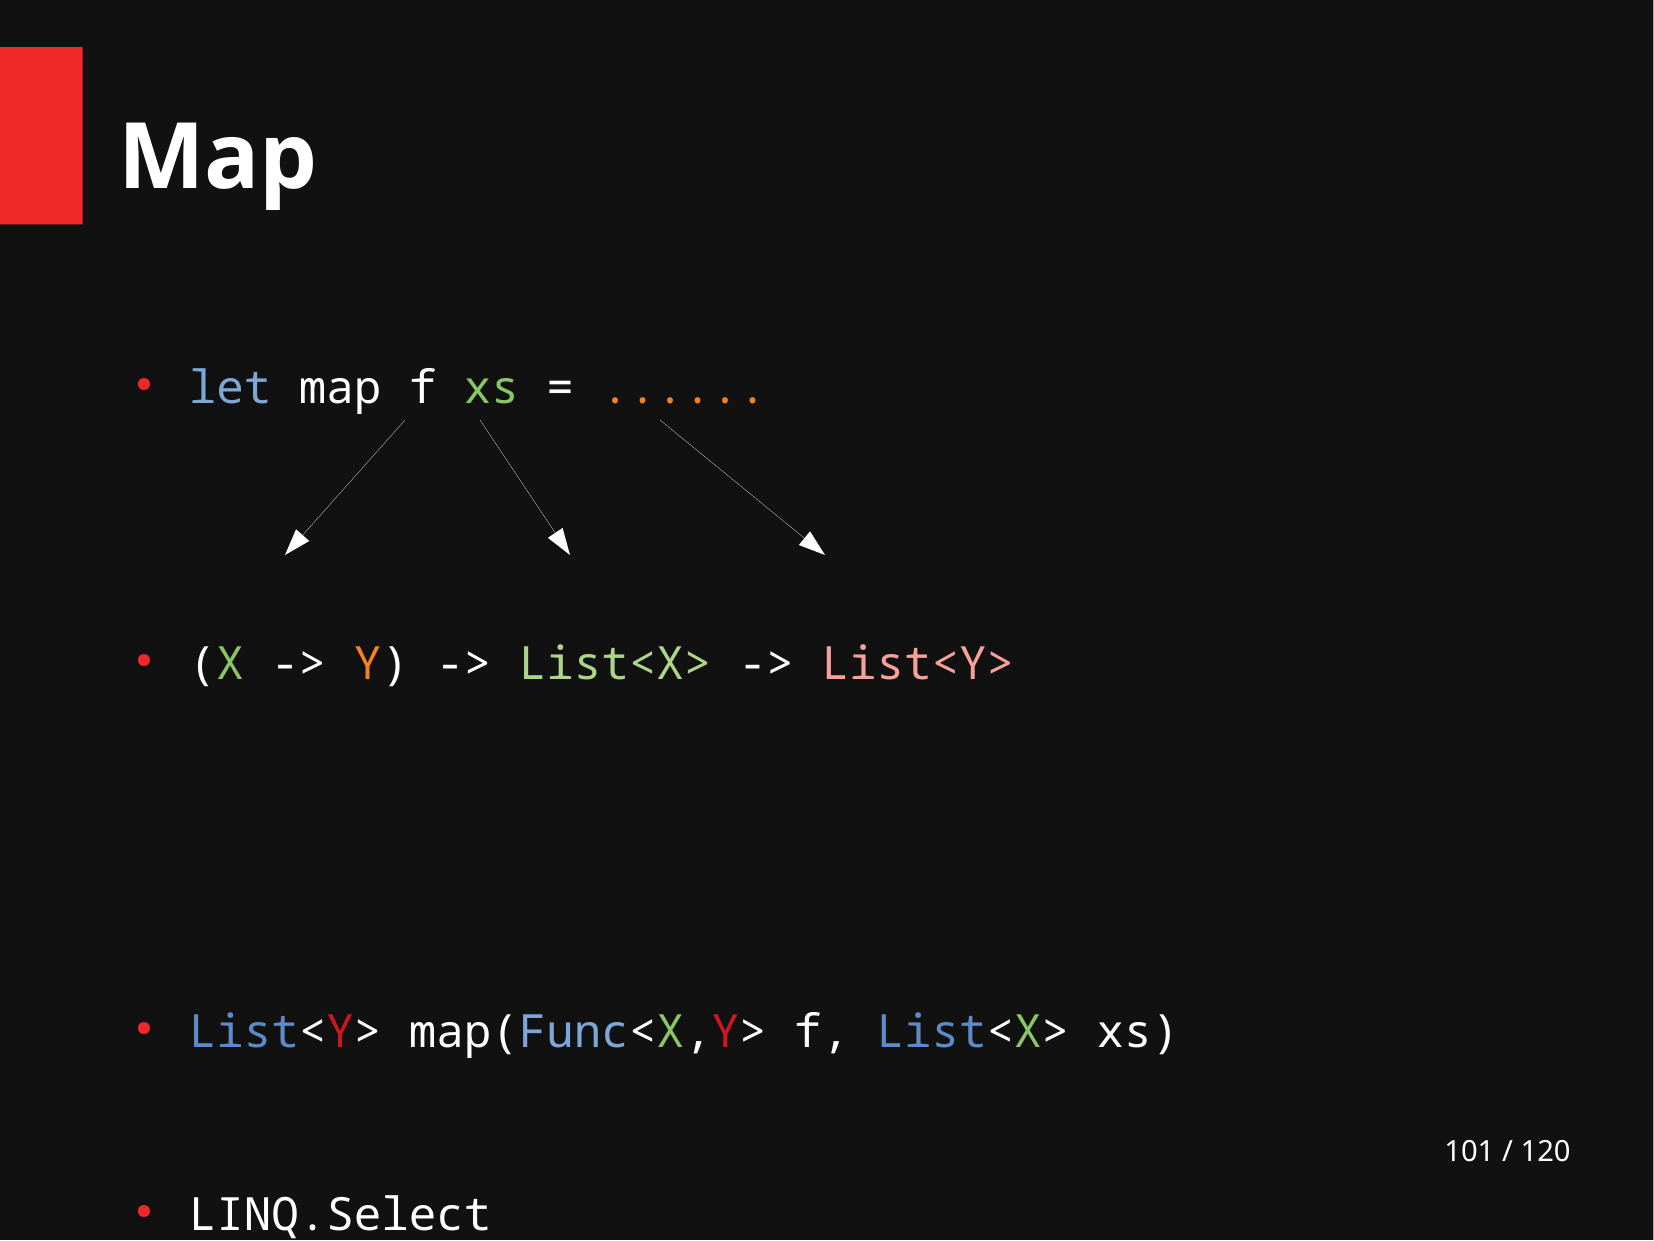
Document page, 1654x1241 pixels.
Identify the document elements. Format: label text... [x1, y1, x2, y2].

title Map [118, 49, 1571, 257]
list let map f xs = ...... (X -> Y) -> List<X> -> List<Y> List<Y> map(Func<X,Y> f, List<X> xs) LINQ.Select [118, 354, 1536, 1074]
